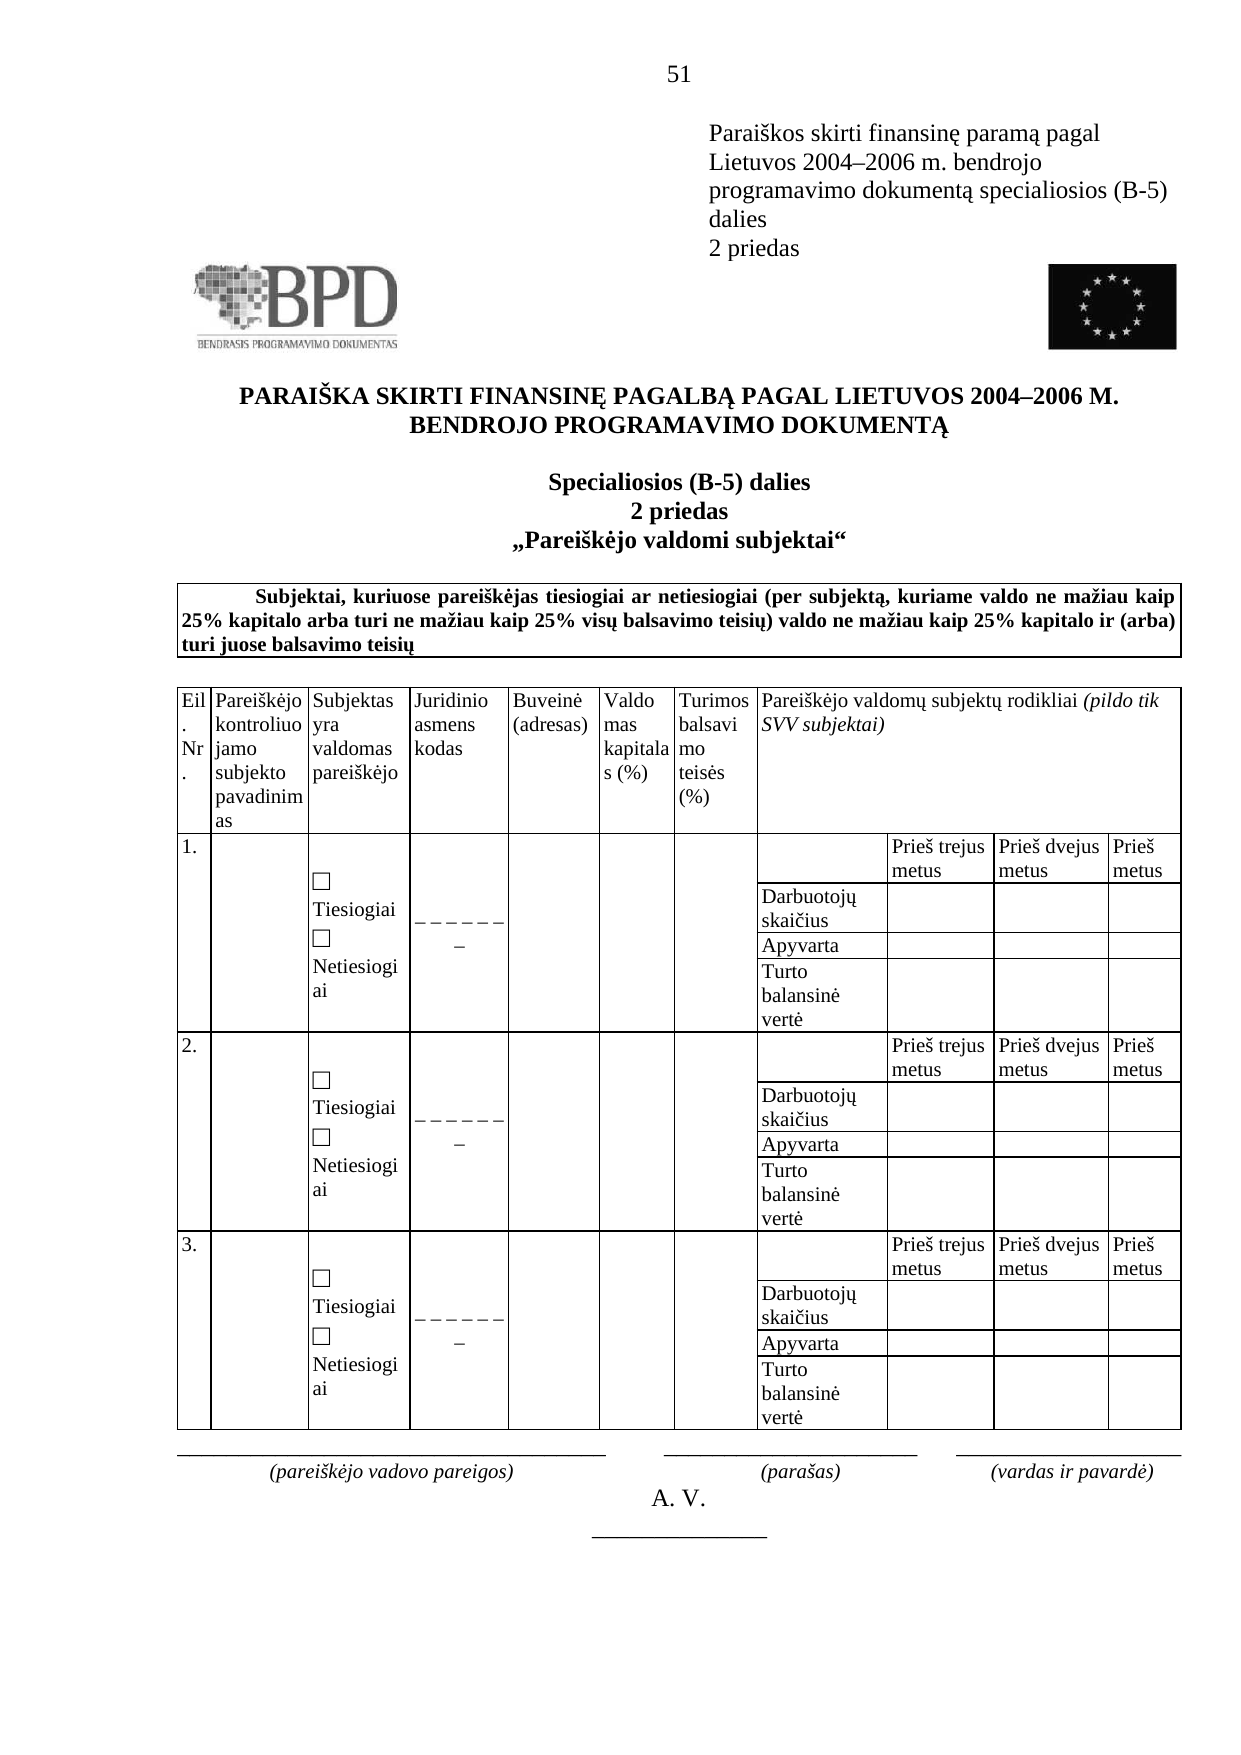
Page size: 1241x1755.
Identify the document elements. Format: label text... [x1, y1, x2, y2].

table_cell [758, 1033, 887, 1081]
table_cell [1109, 1281, 1180, 1329]
table_cell [600, 834, 674, 1031]
table_cell [1104, 1331, 1108, 1355]
table_cell [888, 933, 892, 957]
text Paraiškos skirti finansinę paramą pagal [709, 118, 1181, 147]
table_cell [995, 1083, 1108, 1131]
table_cell [758, 834, 887, 882]
text ______________ [177, 1512, 1181, 1541]
table_cell [888, 1357, 993, 1429]
table_cell [995, 884, 1108, 932]
table_cell – – – – – – – [411, 1232, 508, 1429]
table_cell [1109, 1331, 1113, 1355]
table_cell [212, 1232, 308, 1429]
table_cell [1104, 1132, 1108, 1156]
table_cell [888, 1083, 993, 1131]
table_cell [1104, 933, 1108, 957]
table_cell 1. [178, 834, 210, 1031]
table_header Eil. Nr. [178, 688, 210, 832]
table_cell □ Tiesiogiai □ Netiesiogiai [309, 1033, 409, 1230]
text PARAIŠKA SKIRTI FINANSINĘ PAGALBĄ PAGAL LIETUVOS 2004–2006 M. BENDROJO PROGRAMAVIMO DOKUMENTĄ [177, 381, 1181, 439]
table_cell [995, 1357, 1108, 1429]
table_cell [212, 834, 308, 1031]
table_cell [758, 1232, 887, 1280]
text 2 priedas [177, 233, 1181, 261]
table_cell [888, 959, 993, 1031]
text Specialiosios (B-5) dalies [177, 467, 1181, 496]
text Lietuvos 2004–2006 m. bendrojo [177, 147, 1181, 176]
table_cell [995, 1281, 1108, 1329]
table_cell [1109, 1158, 1180, 1230]
table_cell [1109, 884, 1180, 932]
table_cell [995, 1158, 1108, 1230]
table_cell [212, 1033, 308, 1230]
table_cell [675, 1232, 757, 1429]
table_cell [675, 1033, 757, 1230]
table_cell [888, 1331, 892, 1355]
text 2 priedas [177, 496, 1181, 525]
table_cell [509, 1033, 599, 1230]
table_header Turimos balsavimo teisės (%) [675, 688, 757, 832]
table_cell [509, 834, 599, 1031]
table_header Subjektas yra valdomas pareiškėjo [309, 688, 409, 832]
table_cell – – – – – – – [411, 834, 508, 1031]
table_cell [995, 959, 1108, 1031]
text dalies [177, 204, 1181, 233]
table_cell [1109, 933, 1113, 957]
table_cell [888, 1281, 993, 1329]
table_cell [1109, 959, 1180, 1031]
table_cell [888, 884, 993, 932]
table_cell □ Tiesiogiai □ Netiesiogiai [309, 1232, 409, 1429]
table_cell [1109, 1083, 1180, 1131]
table_cell [1109, 1357, 1180, 1429]
text „Pareiškėjo valdomi subjektai“ [177, 525, 1181, 554]
table_cell [509, 1232, 599, 1429]
table_cell [675, 834, 757, 1031]
table_header Juridinio asmens kodas [411, 688, 508, 832]
table_cell □ Tiesiogiai □ Netiesiogiai [309, 834, 409, 1031]
text programavimo dokumentą specialiosios (B-5) [177, 176, 1181, 204]
table_cell 2. [178, 1033, 210, 1230]
table_cell 3. [178, 1232, 210, 1429]
table_cell – – – – – – – [411, 1033, 508, 1230]
table_header Pareiškėjo valdomų subjektų rodikliai (pildo tik SVV subjektai) [758, 688, 1180, 832]
text A. V. [577, 1483, 1181, 1512]
table_header Valdomas kapitalas (%) [600, 688, 674, 832]
text (pareiškėjo vadovo pareigos) (parašas) (vardas ir pavardė) [177, 1459, 1181, 1483]
table_cell [888, 1132, 892, 1156]
table_cell [600, 1232, 674, 1429]
table_cell [888, 1158, 993, 1230]
table_cell [1109, 1132, 1113, 1156]
table_header Buveinė (adresas) [509, 688, 599, 832]
table_cell [600, 1033, 674, 1230]
